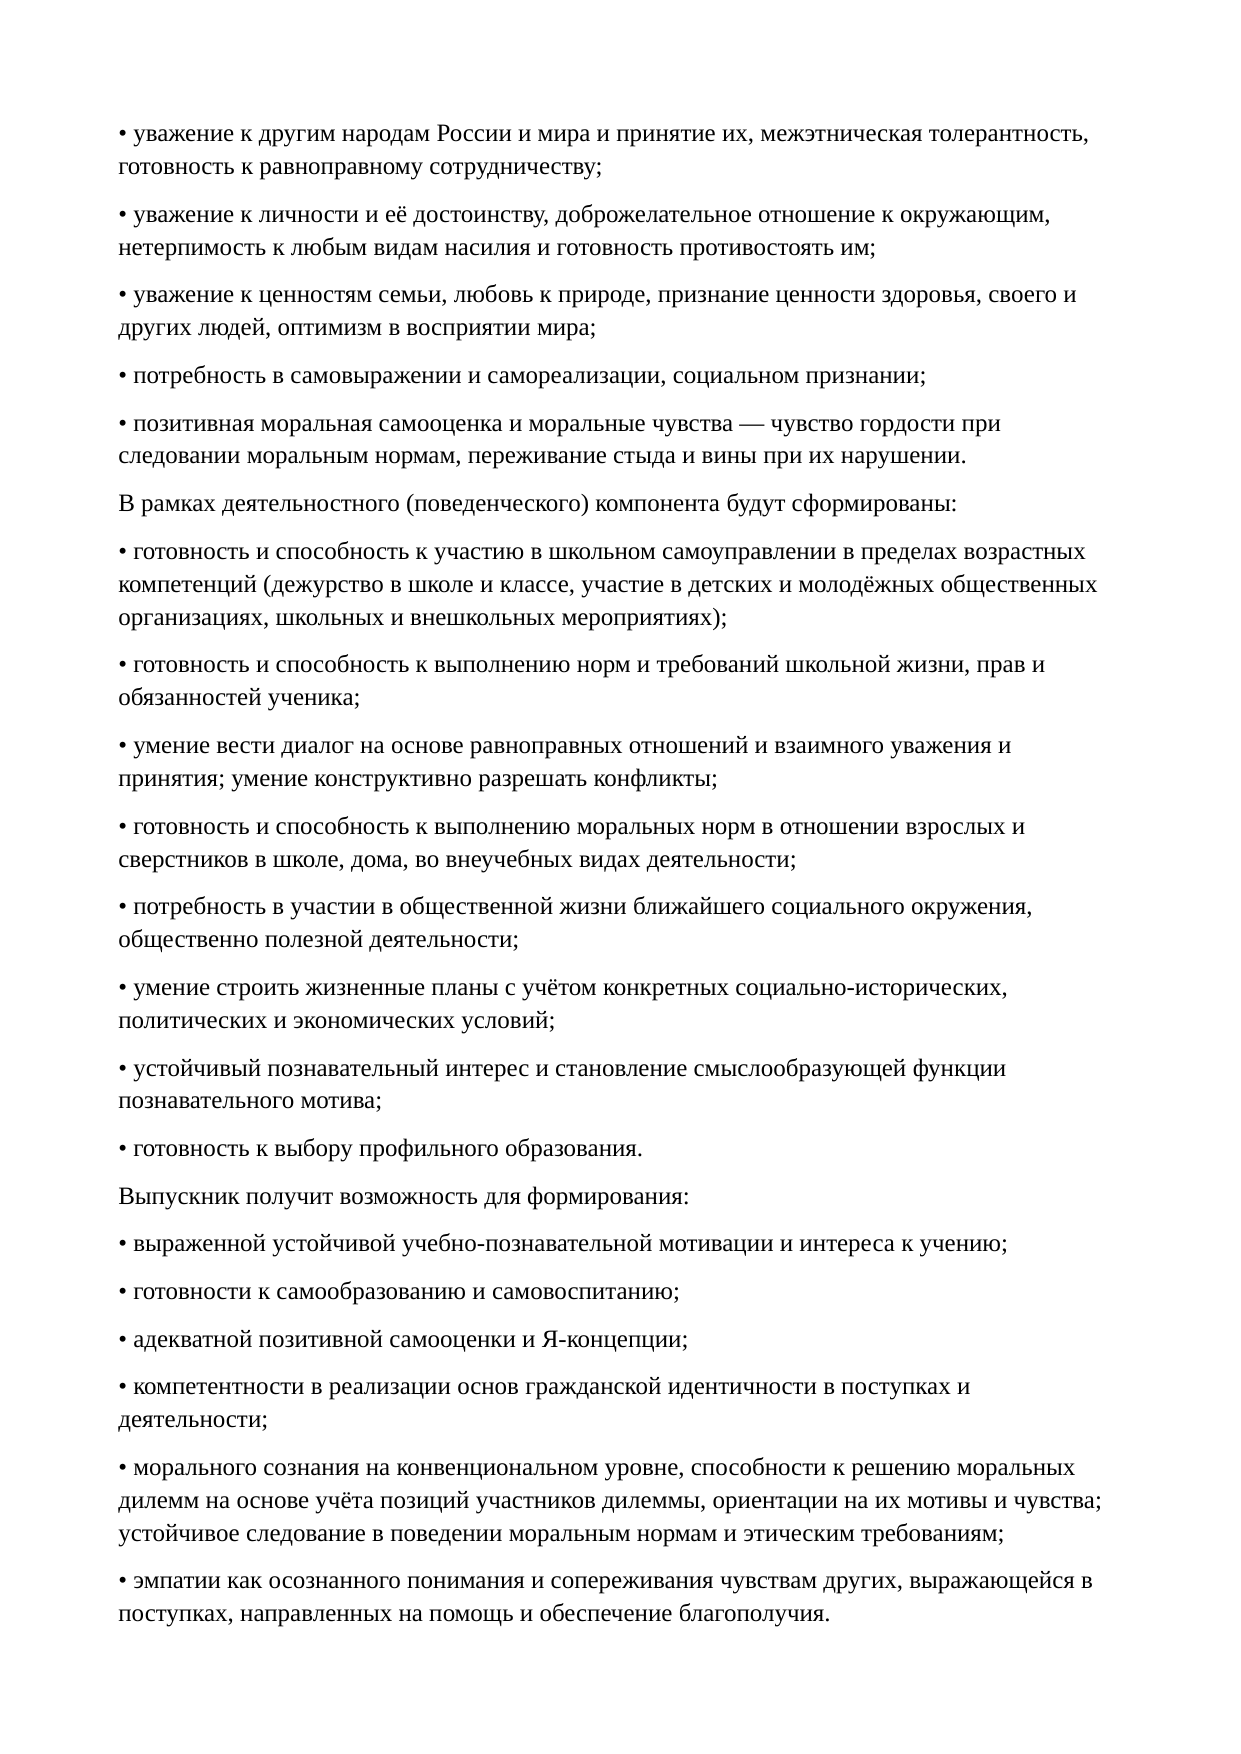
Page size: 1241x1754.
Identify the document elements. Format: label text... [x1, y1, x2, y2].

text • готовность и способность к выполнению моральных норм в отношении взрослых и сверстников в школе, дома, во внеучебных видах деятельности; [118, 811, 1122, 872]
text • уважение к другим народам России и мира и принятие их, межэтническая толерантность, готовность к равноправному сотрудничеству; [118, 118, 1122, 180]
text • уважение к личности и её достоинству, доброжелательное отношение к окружающим, нетерпимость к любым видам насилия и готовность противостоять им; [118, 199, 1122, 261]
text • потребность в самовыражении и самореализации, социальном признании; [118, 360, 1122, 389]
text • устойчивый познавательный интерес и становление смыслообразующей функции познавательного мотива; [118, 1053, 1122, 1114]
text • потребность в участии в общественной жизни ближайшего социального окружения, общественно полезной деятельности; [118, 891, 1122, 953]
text • компетентности в реализации основ гражданской идентичности в поступках и деятельности; [118, 1371, 1122, 1433]
text • уважение к ценностям семьи, любовь к природе, признание ценности здоровья, своего и других людей, оптимизм в восприятии мира; [118, 279, 1122, 341]
text • готовность к выбору профильного образования. [118, 1133, 1122, 1162]
text Выпускник получит возможность для формирования: [118, 1181, 1122, 1209]
text • морального сознания на конвенциональном уровне, способности к решению моральных дилемм на основе учёта позиций участников дилеммы, ориентации на их мотивы и чувства; устойчивое следование в поведении моральным нормам и этическим требованиям; [118, 1452, 1122, 1547]
text • позитивная моральная самооценка и моральные чувства — чувство гордости при следовании моральным нормам, переживание стыда и вины при их нарушении. [118, 408, 1122, 469]
text • умение вести диалог на основе равноправных отношений и взаимного уважения и принятия; умение конструктивно разрешать конфликты; [118, 730, 1122, 792]
text • готовность и способность к выполнению норм и требований школьной жизни, прав и обязанностей ученика; [118, 649, 1122, 711]
text • выраженной устойчивой учебно-познавательной мотивации и интереса к учению; [118, 1228, 1122, 1257]
text • умение строить жизненные планы с учётом конкретных социально-исторических, политических и экономических условий; [118, 972, 1122, 1034]
text В рамках деятельностного (поведенческого) компонента будут сформированы: [118, 488, 1122, 517]
text • готовность и способность к участию в школьном самоуправлении в пределах возрастных компетенций (дежурство в школе и классе, участие в детских и молодёжных общественных организациях, школьных и внешкольных мероприятиях); [118, 536, 1122, 631]
text • готовности к самообразованию и самовоспитанию; [118, 1276, 1122, 1305]
text • адекватной позитивной самооценки и Я-концепции; [118, 1324, 1122, 1352]
text • эмпатии как осознанного понимания и сопереживания чувствам других, выражающейся в поступках, направленных на помощь и обеспечение благополучия. [118, 1566, 1122, 1627]
